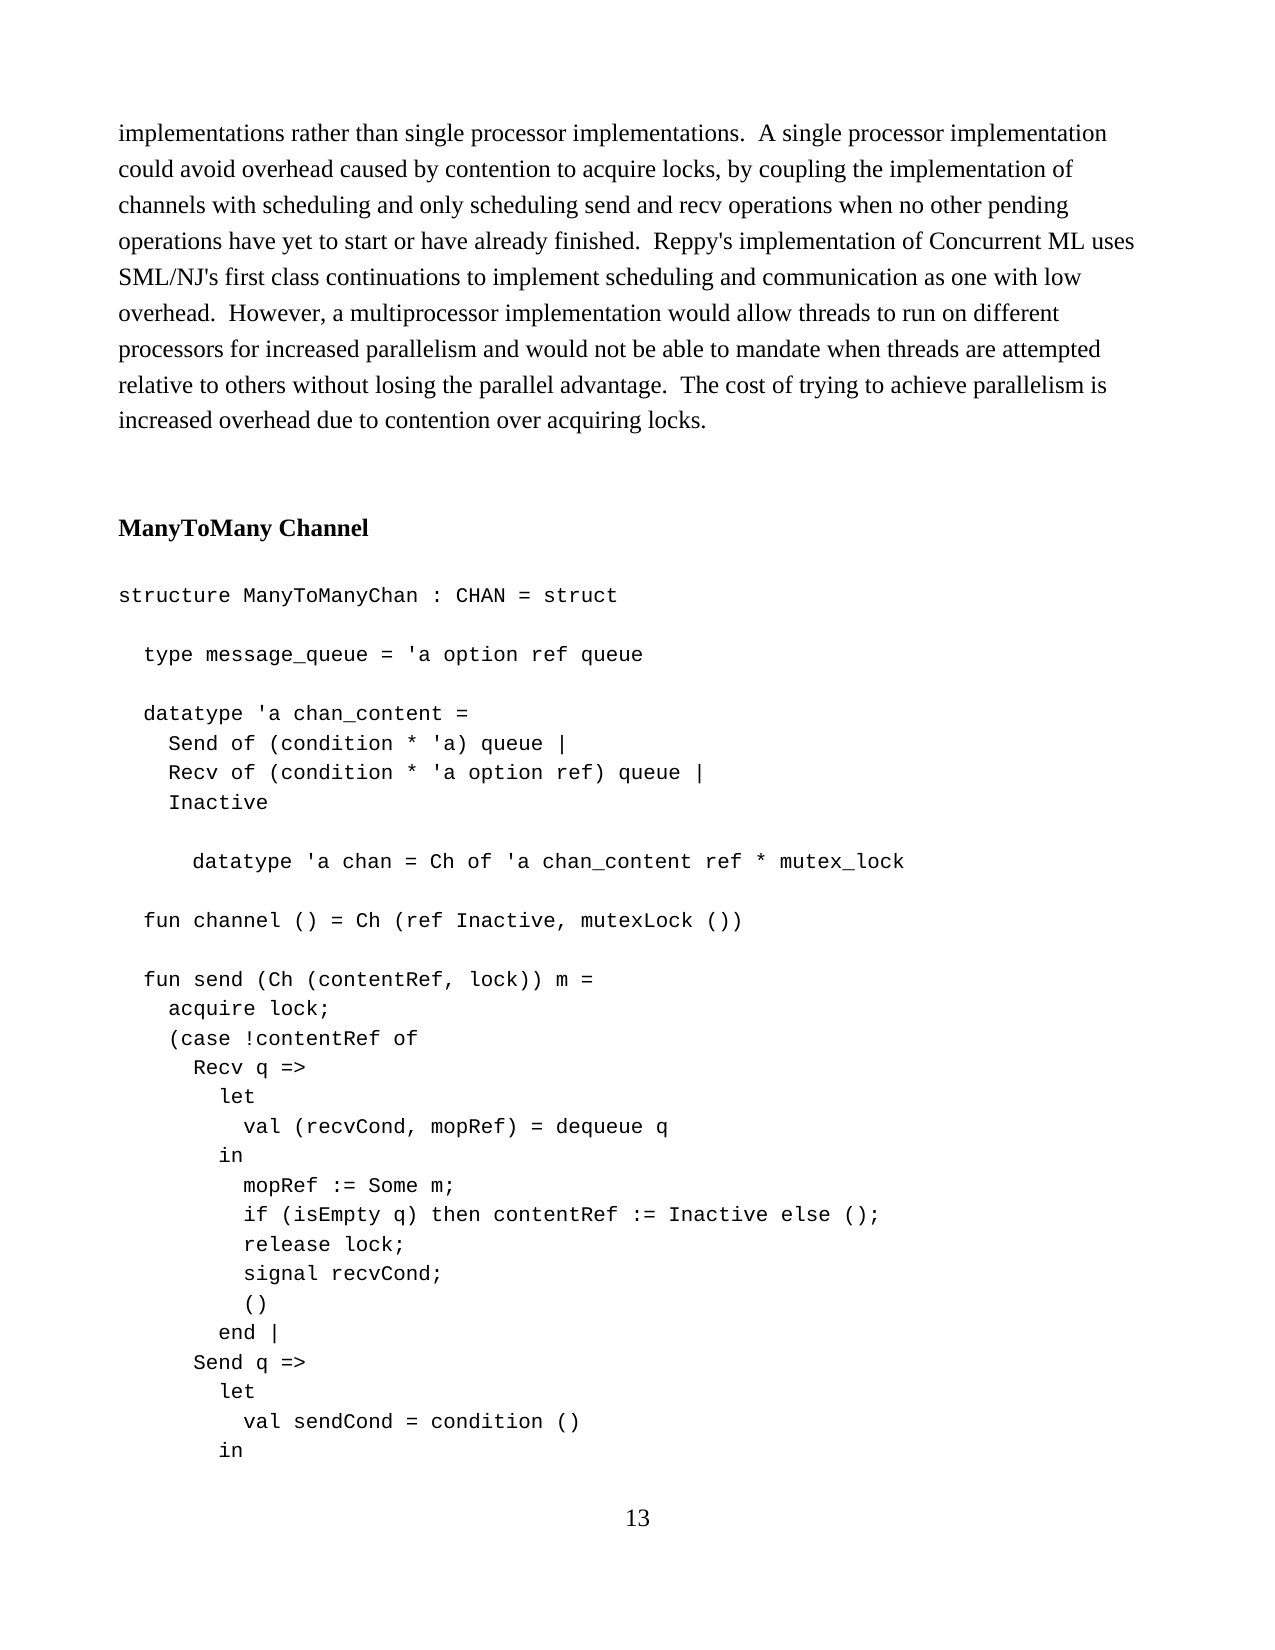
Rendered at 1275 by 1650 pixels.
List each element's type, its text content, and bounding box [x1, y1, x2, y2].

text fun send (Ch (contentRef, lock)) m = [118, 968, 1157, 992]
text (case !contentRef of [118, 1027, 1157, 1051]
text datatype 'a chan = Ch of 'a chan_content ref * mutex_lock [118, 851, 1157, 874]
text in [118, 1145, 1157, 1169]
text Recv q => [118, 1057, 1157, 1081]
text fun channel () = Ch (ref Inactive, mutexLock ()) [118, 909, 1157, 933]
text Inactive [118, 792, 1157, 815]
text val sendCond = condition () [118, 1411, 1157, 1434]
text ManyToMany Channel [118, 513, 1157, 542]
text mopRef := Some m; [118, 1175, 1157, 1198]
text implementations rather than single processor implementations. A single processor implementation could avoid overhead caused by contention to acquire locks, by coupling the implementation of channels with scheduling and only scheduling send and recv operations when no other pending operations have yet to start or have already finished. Reppy's implementation of Concurrent ML uses SML/NJ's first class continuations to implement scheduling and communication as one with low overhead. However, a multiprocessor implementation would allow threads to run on different processors for increased parallelism and would not be able to mandate when threads are attempted relative to others without losing the parallel advantage. The cost of trying to achieve parallelism is increased overhead due to contention over acquiring locks. [118, 118, 1157, 434]
text acquire lock; [118, 998, 1157, 1022]
text type message_queue = 'a option ref queue [118, 644, 1157, 668]
text val (recvCond, mopRef) = dequeue q [118, 1116, 1157, 1139]
text let [118, 1381, 1157, 1405]
text let [118, 1086, 1157, 1110]
text if (isEmpty q) then contentRef := Inactive else (); [118, 1204, 1157, 1228]
text Send q => [118, 1352, 1157, 1375]
text structure ManyToManyChan : CHAN = struct [118, 585, 1157, 609]
text Send of (condition * 'a) queue | [118, 733, 1157, 756]
text in [118, 1440, 1157, 1464]
text datatype 'a chan_content = [118, 703, 1157, 727]
text end | [118, 1322, 1157, 1346]
text Recv of (condition * 'a option ref) queue | [118, 762, 1157, 786]
text () [118, 1293, 1157, 1316]
text signal recvCond; [118, 1263, 1157, 1287]
text release lock; [118, 1234, 1157, 1257]
